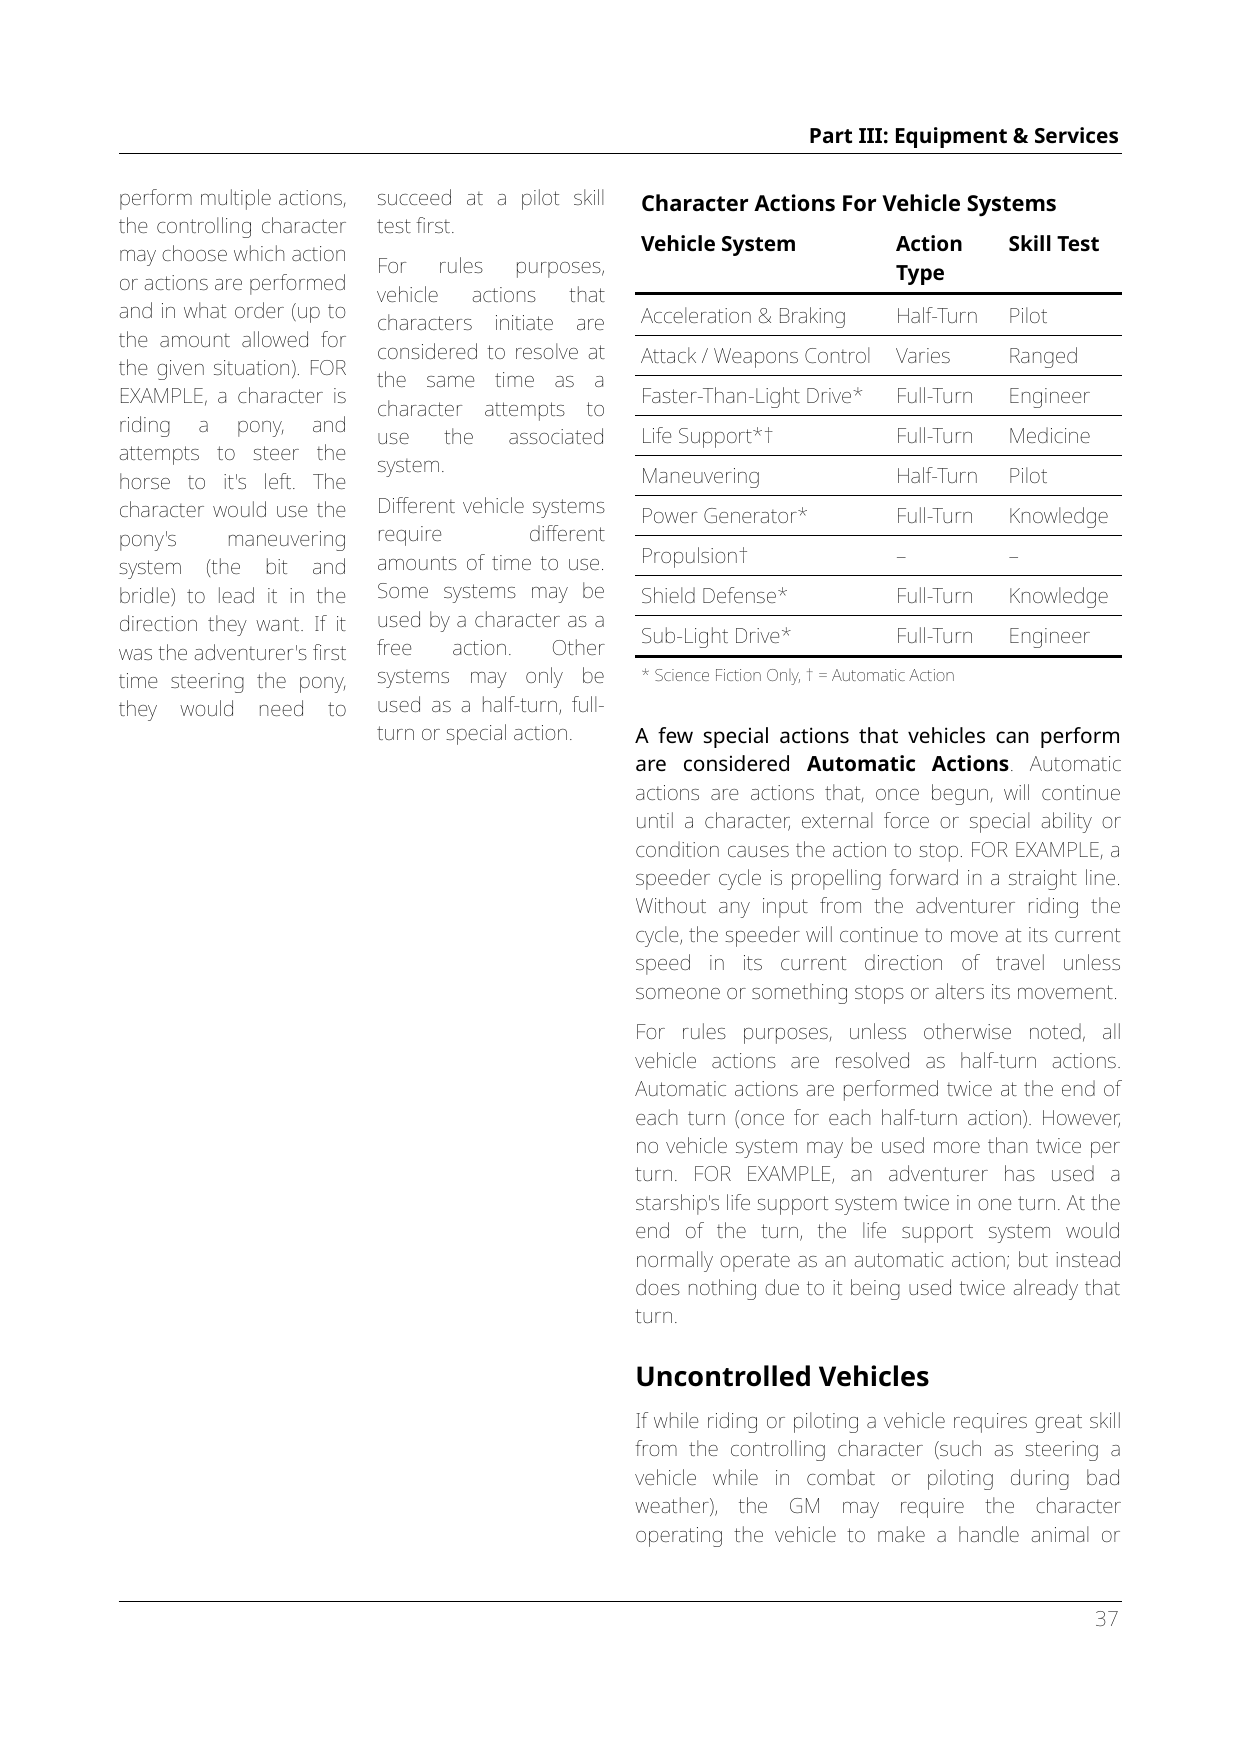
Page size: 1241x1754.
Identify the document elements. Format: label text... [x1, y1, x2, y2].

table_cell Maneuvering [635, 456, 890, 495]
text A few special actions that vehicles can perform are considered Automatic Actions. Automatic actions are actions that, once begun, will continue until a character, external force or special ability or condition causes the action to stop. FOR EXAMPLE, a speeder cycle is propelling forward in a straight line. Without any input from the adventurer riding the cycle, the speeder will continue to move at its current speed in its current direction of travel unless someone or something stops or alters its movement. [635, 692, 1122, 1005]
table_cell Faster-Than-Light Drive* [635, 376, 890, 415]
table_cell Sub-Light Drive* [635, 616, 890, 655]
text For rules purposes, vehicle actions that characters initiate are considered to resolve at the same time as a character attempts to use the associated system. [377, 251, 605, 479]
table_cell Attack / Weapons Control [635, 336, 890, 375]
table_cell – [1003, 536, 1122, 575]
table_cell Half-Turn [890, 295, 1002, 335]
text Uncontrolled Vehicles [635, 1357, 1122, 1394]
text perform multiple actions, the controlling character may choose which action or actions are performed and in what order (up to the amount allowed for the given situation). FOR EXAMPLE, a character is riding a pony, and attempts to steer the horse to it's left. The character would use the pony's maneuvering system (the bit and bridle) to lead it in the direction they want. If it was the adventurer's first time steering the pony, they would need to [118, 183, 347, 723]
table_cell Full-Turn [890, 376, 1002, 415]
text Different vehicle systems require different amounts of time to use. Some systems may be used by a character as a free action. Other systems may only be used as a half-turn, full-turn or special action. [377, 491, 605, 747]
table_cell Power Generator* [635, 496, 890, 535]
table_cell * Science Fiction Only, † = Automatic Action [635, 658, 1122, 692]
table_header Character Actions For Vehicle Systems [635, 183, 1122, 224]
table_cell Acceleration & Braking [635, 295, 890, 335]
table_cell Full-Turn [890, 496, 1002, 535]
table_cell Medicine [1003, 416, 1122, 455]
table_cell Ranged [1003, 336, 1122, 375]
table_cell Varies [890, 336, 1002, 375]
table_cell Shield Defense* [635, 576, 890, 615]
table_cell Knowledge [1003, 496, 1122, 535]
table_cell Pilot [1003, 456, 1122, 495]
table_cell Vehicle System [635, 224, 890, 292]
table_cell Pilot [1003, 295, 1122, 335]
table_cell Engineer [1003, 616, 1122, 655]
table_cell Knowledge [1003, 576, 1122, 615]
table_cell Full-Turn [890, 576, 1002, 615]
table_cell Half-Turn [890, 456, 1002, 495]
table_cell Engineer [1003, 376, 1122, 415]
table_cell – [890, 536, 1002, 575]
table_cell Life Support*† [635, 416, 890, 455]
table_cell Skill Test [1003, 224, 1122, 292]
text succeed at a pilot skill test first. [377, 183, 605, 239]
table_cell Action Type [890, 224, 1002, 292]
table_cell Propulsion† [635, 536, 890, 575]
table_cell Full-Turn [890, 416, 1002, 455]
text If while riding or piloting a vehicle requires great skill from the controlling character (such as steering a vehicle while in combat or piloting during bad weather), the GM may require the character operating the vehicle to make a handle animal or [635, 1406, 1122, 1548]
text For rules purposes, unless otherwise noted, all vehicle actions are resolved as half-turn actions. Automatic actions are performed twice at the end of each turn (once for each half-turn action). However, no vehicle system may be used more than twice per turn. FOR EXAMPLE, an adventurer has used a starship's life support system twice in one turn. At the end of the turn, the life support system would normally operate as an automatic action; but instead does nothing due to it being used twice already that turn. [635, 1017, 1122, 1330]
table_cell Full-Turn [890, 616, 1002, 655]
